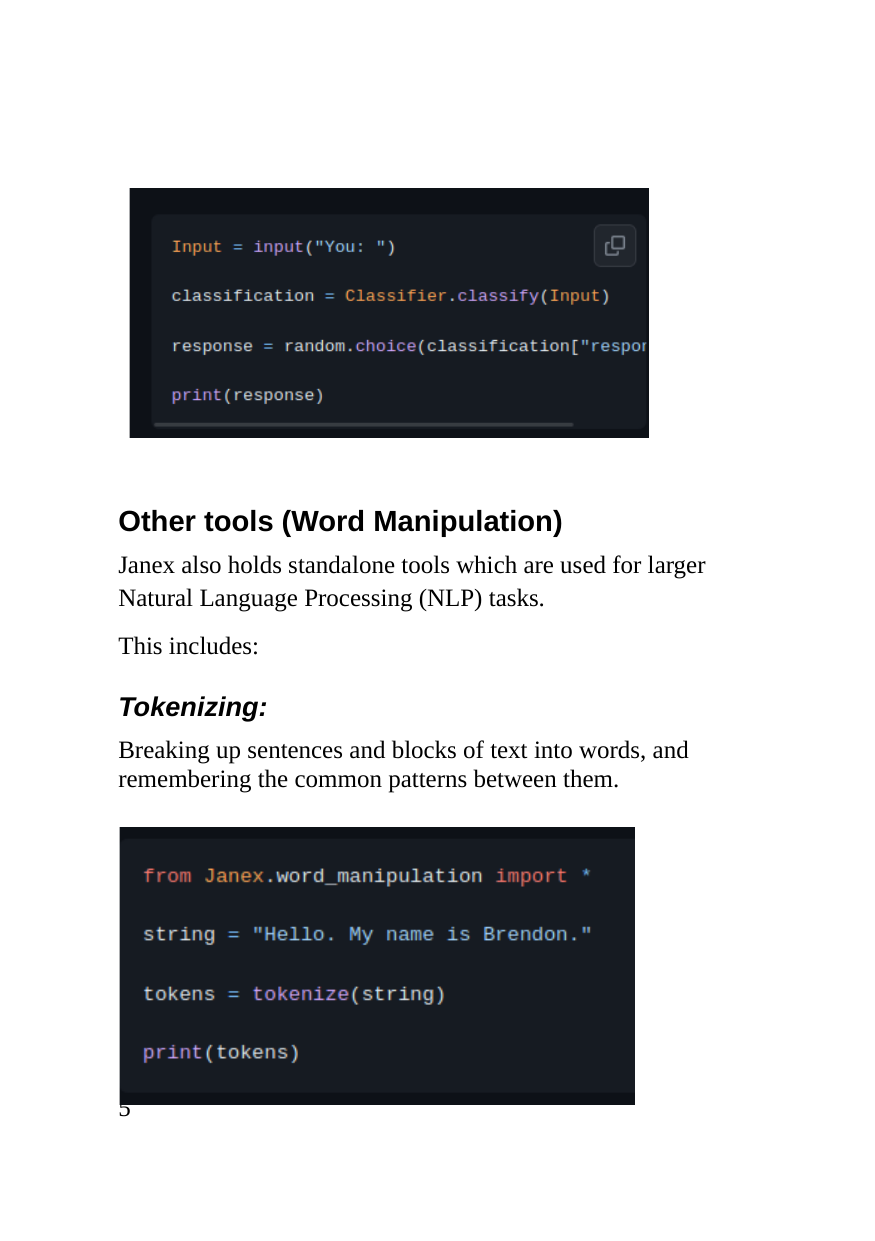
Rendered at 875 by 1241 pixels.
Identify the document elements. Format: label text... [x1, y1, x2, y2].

picture [129, 188, 649, 438]
text This includes: [118, 631, 756, 660]
text Breaking up sentences and blocks of text into words, and remembering the common patterns between them. [118, 735, 756, 792]
subtitle Other tools (Word Manipulation) [118, 504, 756, 538]
picture [119, 827, 635, 1105]
subtitle Tokenizing: [118, 691, 756, 722]
text Janex also holds standalone tools which are used for larger Natural Language Processing (NLP) tasks. [118, 550, 756, 612]
